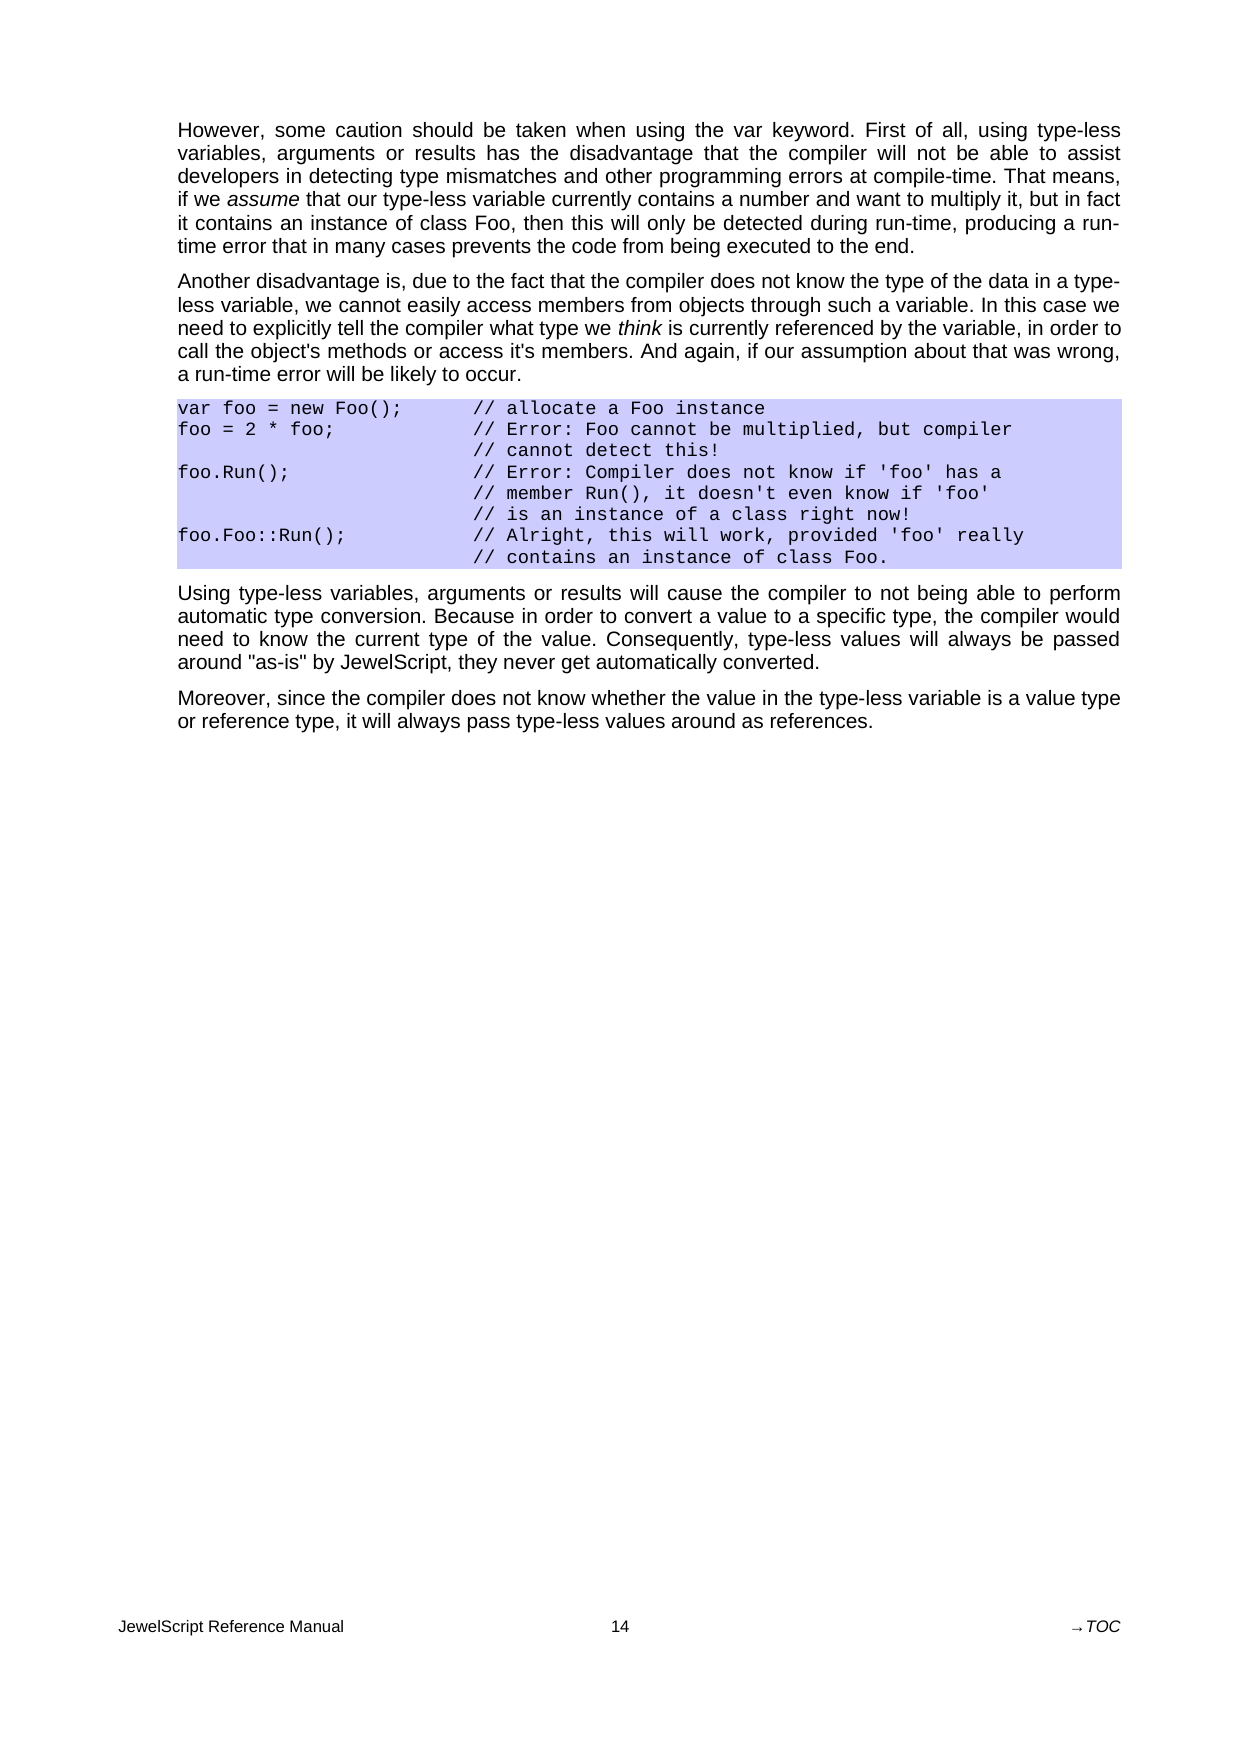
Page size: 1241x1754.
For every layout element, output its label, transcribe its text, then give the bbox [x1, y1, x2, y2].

text Moreover, since the compiler does not know whether the value in the type-less variable is a value type or reference type, it will always pass type-less values around as references. [177, 686, 1122, 733]
text Another disadvantage is, due to the fact that the compiler does not know the type of the data in a type-less variable, we cannot easily access members from objects through such a variable. In this case we need to explicitly tell the compiler what type we think is currently referenced by the variable, in order to call the object's methods or access it's members. And again, if our assumption about that was wrong, a run-time error will be likely to occur. [177, 270, 1122, 386]
text However, some caution should be taken when using the var keyword. First of all, using type-less variables, arguments or results has the disadvantage that the compiler will not be able to assist developers in detecting type mismatches and other programming errors at compile-time. That means, if we assume that our type-less variable currently contains a number and want to multiply it, but in fact it contains an instance of class Foo, then this will only be detected during run-time, producing a run-time error that in many cases prevents the code from being executed to the end. [177, 118, 1122, 257]
text var foo = new Foo(); // allocate a Foo instance foo = 2 * foo; // Error: Foo cannot be multiplied, but compiler // cannot detect this! foo.Run(); // Error: Compiler does not know if 'foo' has a // member Run(), it doesn't even know if 'foo' // is an instance of a class right now! foo.Foo::Run(); // Alright, this will work, provided 'foo' really // contains an instance of class Foo. [177, 399, 1122, 569]
text Using type-less variables, arguments or results will cause the compiler to not being able to perform automatic type conversion. Because in order to convert a value to a specific type, the compiler would need to know the current type of the value. Consequently, type-less values will always be passed around "as-is" by JewelScript, they never get automatically converted. [177, 581, 1122, 674]
